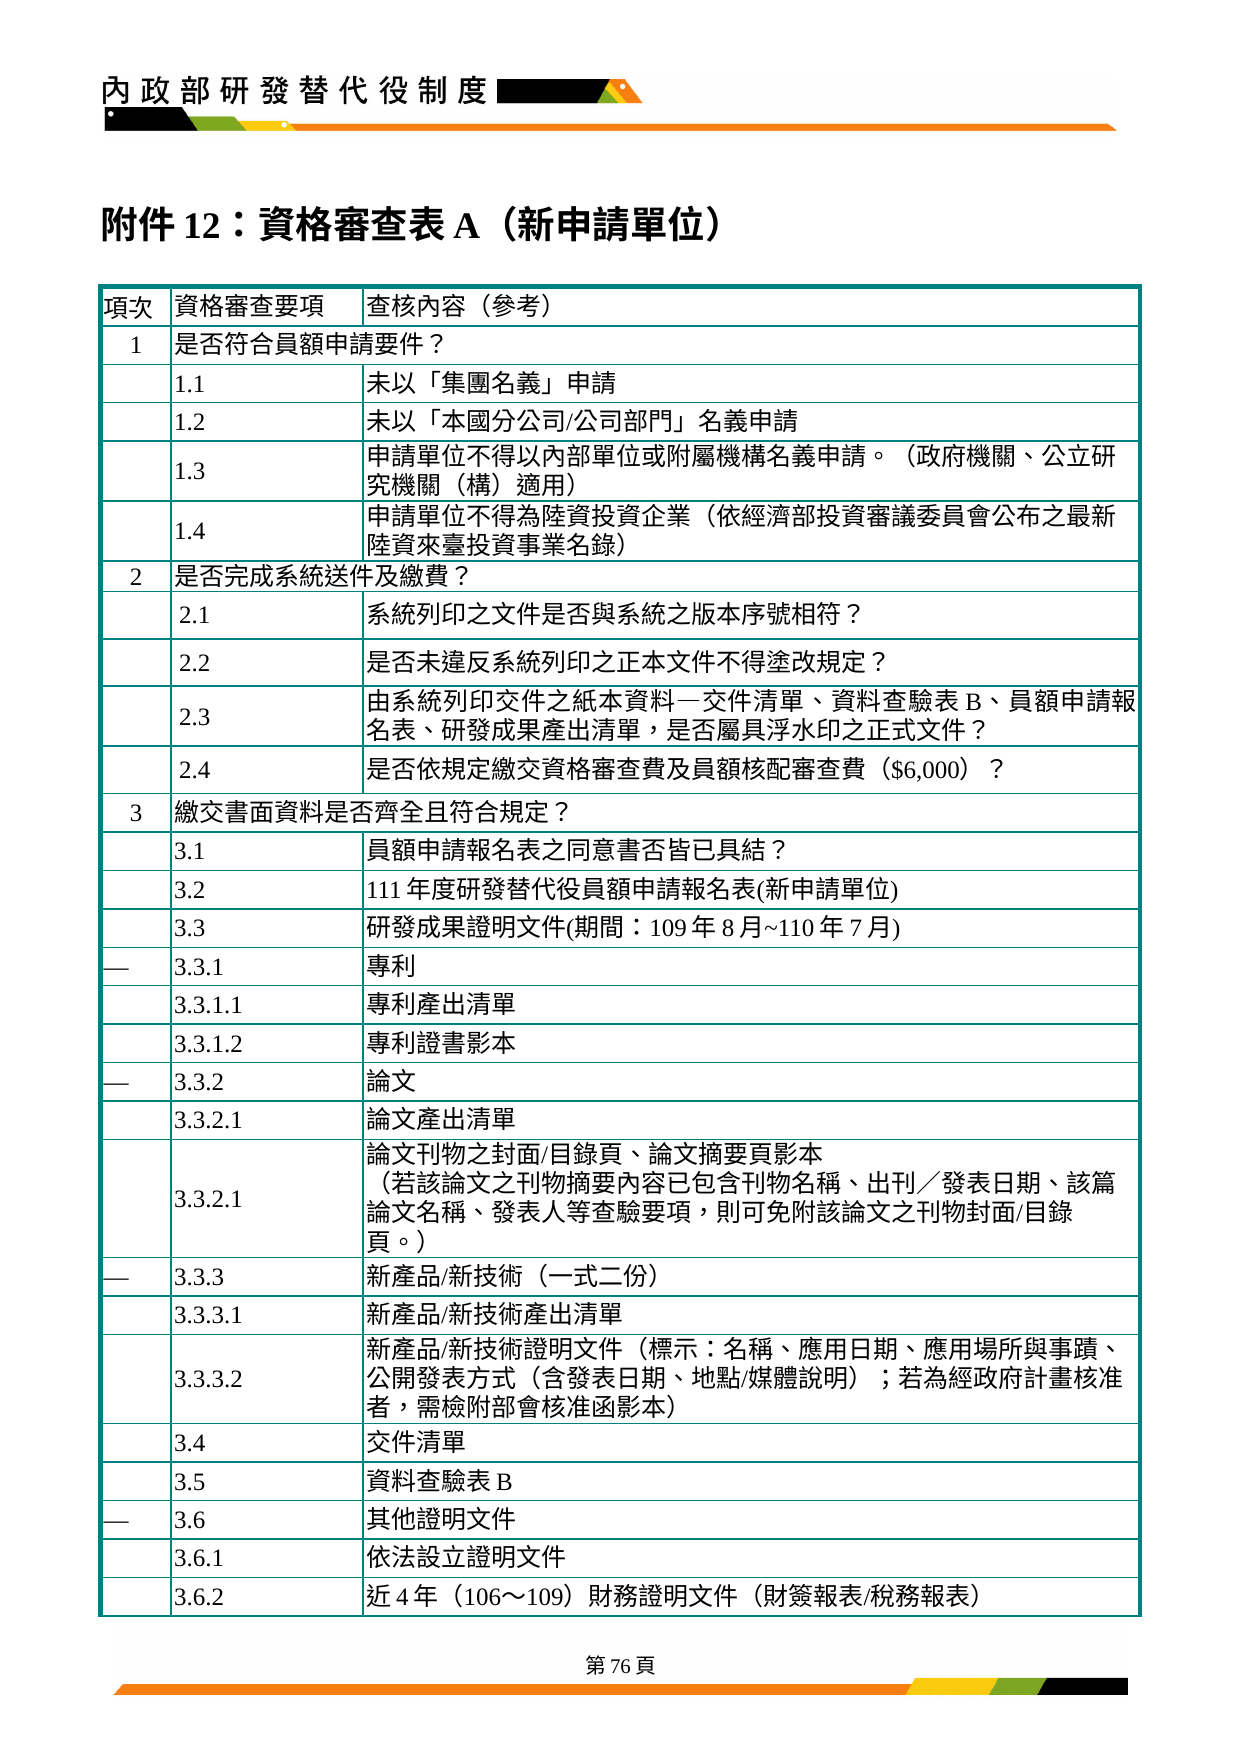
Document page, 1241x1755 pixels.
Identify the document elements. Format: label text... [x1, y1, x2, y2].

table_cell 資料查驗表B [364, 1463, 1138, 1499]
table_cell [103, 747, 170, 793]
table_cell [103, 1025, 170, 1062]
table_cell 3 [103, 794, 170, 831]
table_cell 其他證明文件 [364, 1501, 1138, 1538]
table_cell 依法設立證明文件 [364, 1540, 1138, 1576]
table_cell 3.6.1 [172, 1540, 362, 1576]
table_cell 交件清單 [364, 1424, 1138, 1461]
table_cell 3.3 [172, 910, 362, 946]
text 附件12：資格審查表A（新申請單位） [100, 205, 1140, 247]
table_cell 2 [103, 562, 170, 591]
table_cell 專利證書影本 [364, 1025, 1138, 1062]
table_header 資格審查要項 [172, 289, 362, 325]
table_cell 申請單位不得為陸資投資企業（依經濟部投資審議委員會公布之最新陸資來臺投資事業名錄） [364, 502, 1138, 560]
table_cell 論文 [364, 1063, 1138, 1100]
table_cell 論文刊物之封面/目錄頁、論文摘要頁影本 （若該論文之刊物摘要內容已包含刊物名稱、出刊／發表日期、該篇論文名稱、發表人等查驗要項，則可免附該論文之刊物封面/目錄頁。） [364, 1140, 1138, 1257]
table_cell 3.3.1.1 [172, 986, 362, 1023]
table_cell — [103, 1063, 170, 1100]
table_cell 1.1 [172, 365, 362, 402]
table_cell 專利 [364, 948, 1138, 985]
table_cell 未以「本國分公司/公司部門」名義申請 [364, 403, 1138, 440]
table_cell 系統列印之文件是否與系統之版本序號相符？ [364, 592, 1138, 638]
table_cell 3.2 [172, 871, 362, 908]
table_cell — [103, 948, 170, 985]
table_cell 員額申請報名表之同意書否皆已具結？ [364, 833, 1138, 869]
table_cell [103, 986, 170, 1023]
table_cell 新產品/新技術（一式二份） [364, 1258, 1138, 1295]
table_cell 2.1 [172, 592, 362, 638]
table_cell 3.3.1 [172, 948, 362, 985]
table_cell [103, 502, 170, 560]
picture [100, 75, 1117, 139]
table_cell [103, 871, 170, 908]
table_cell [103, 1424, 170, 1461]
table_cell 3.3.1.2 [172, 1025, 362, 1062]
table_cell 3.6.2 [172, 1578, 362, 1615]
table_cell 研發成果證明文件(期間：109年8月~110年7月) [364, 910, 1138, 946]
table_cell [103, 1335, 170, 1423]
table_cell [103, 1578, 170, 1615]
table_cell 是否完成系統送件及繳費？ [172, 562, 1138, 591]
table_cell [103, 640, 170, 685]
table_cell 論文產出清單 [364, 1102, 1138, 1138]
table_cell 3.4 [172, 1424, 362, 1461]
table_cell [103, 592, 170, 638]
table_cell [103, 1540, 170, 1576]
table_header 項次 [103, 289, 170, 325]
table_cell 繳交書面資料是否齊全且符合規定？ [172, 794, 1138, 831]
table_cell [103, 403, 170, 440]
table_cell 1 [103, 327, 170, 363]
table_cell 1.2 [172, 403, 362, 440]
table_cell [103, 1140, 170, 1257]
table_cell [103, 442, 170, 500]
table_cell 是否符合員額申請要件？ [172, 327, 1138, 363]
table_cell [103, 687, 170, 745]
table_cell [103, 365, 170, 402]
table_cell 3.6 [172, 1501, 362, 1538]
table_cell 3.3.3.2 [172, 1335, 362, 1423]
table_cell 由系統列印交件之紙本資料—交件清單、資料查驗表B、員額申請報名表、研發成果產出清單，是否屬具浮水印之正式文件？ [364, 687, 1138, 745]
table_cell 2.2 [172, 640, 362, 685]
table_cell [103, 1102, 170, 1138]
table_cell 3.3.2.1 [172, 1102, 362, 1138]
table_header 查核內容（參考） [364, 289, 1138, 325]
table_cell 專利產出清單 [364, 986, 1138, 1023]
table_cell 111年度研發替代役員額申請報名表(新申請單位) [364, 871, 1138, 908]
table_cell 2.3 [172, 687, 362, 745]
table_cell 近4年（106～109）財務證明文件（財簽報表/稅務報表） [364, 1578, 1138, 1615]
table_cell — [103, 1258, 170, 1295]
table_cell — [103, 1501, 170, 1538]
table_cell [103, 833, 170, 869]
table_cell 新產品/新技術證明文件（標示：名稱、應用日期、應用場所與事蹟、公開發表方式（含發表日期、地點/媒體說明）；若為經政府計畫核准者，需檢附部會核准函影本） [364, 1335, 1138, 1423]
table_cell 3.5 [172, 1463, 362, 1499]
table_cell 申請單位不得以內部單位或附屬機構名義申請。（政府機關、公立研究機關（構）適用） [364, 442, 1138, 500]
table_cell 3.3.2 [172, 1063, 362, 1100]
table_cell 3.1 [172, 833, 362, 869]
table_cell [103, 1463, 170, 1499]
table_cell 1.4 [172, 502, 362, 560]
table_cell 是否依規定繳交資格審查費及員額核配審查費（$6,000）？ [364, 747, 1138, 793]
picture [113, 1625, 1128, 1698]
table_cell 2.4 [172, 747, 362, 793]
table_cell 3.3.2.1 [172, 1140, 362, 1257]
table_cell 3.3.3.1 [172, 1297, 362, 1334]
table_cell 未以「集團名義」申請 [364, 365, 1138, 402]
table_cell 是否未違反系統列印之正本文件不得塗改規定？ [364, 640, 1138, 685]
table_cell [103, 910, 170, 946]
table_cell 新產品/新技術產出清單 [364, 1297, 1138, 1334]
table_cell [103, 1297, 170, 1334]
table_cell 1.3 [172, 442, 362, 500]
table_cell 3.3.3 [172, 1258, 362, 1295]
